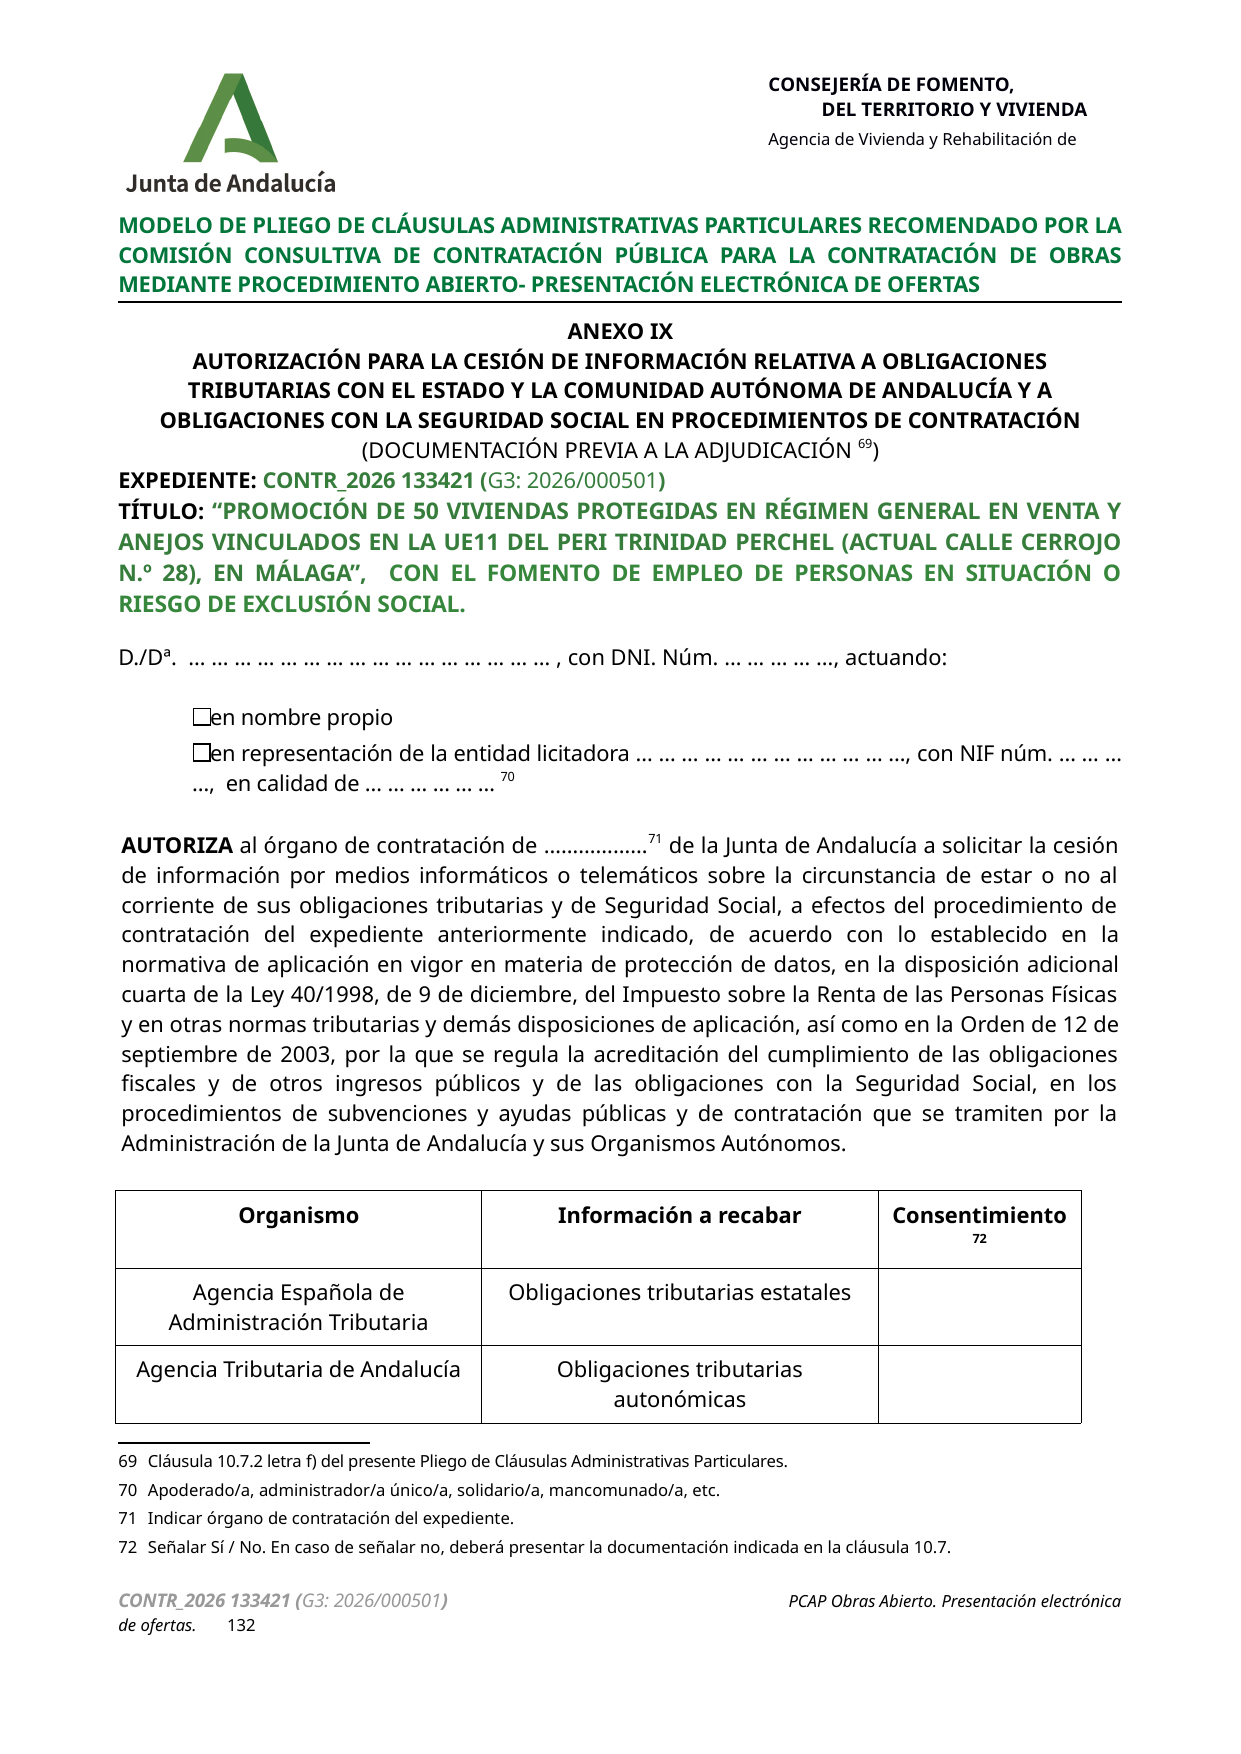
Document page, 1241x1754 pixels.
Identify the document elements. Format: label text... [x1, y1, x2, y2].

table_cell [879, 1346, 1081, 1423]
table_cell Agencia Tributaria de Andalucía [116, 1346, 481, 1423]
table_header Consentimiento [879, 1191, 1081, 1268]
text en representación de la entidad licitadora … … … … … … … … … … … …, con NIF núm. … … … …, en calidad de … … … … … … [192, 738, 1122, 797]
text EXPEDIENTE: CONTR_2026 133421 (G3: 2026/000501) [118, 465, 1122, 494]
text (DOCUMENTACIÓN PREVIA A LA ADJUDICACIÓN ) [118, 435, 1122, 465]
text TÍTULO: “PROMOCIÓN DE 50 VIVIENDAS PROTEGIDAS EN RÉGIMEN GENERAL EN VENTA Y ANEJOS VINCULADOS EN LA UE11 DEL PERI TRINIDAD PERCHEL (ACTUAL CALLE CERROJO N.º 28), EN MÁLAGA”, CON EL FOMENTO DE EMPLEO DE PERSONAS EN SITUACIÓN O RIESGO DE EXCLUSIÓN SOCIAL. [118, 494, 1122, 619]
table_cell Agencia Española de Administración Tributaria [116, 1269, 481, 1345]
text en nombre propio [192, 702, 1122, 732]
text D./Dª. … … … … … … … … … … … … … … … … , con DNI. Núm. … … … … …, actuando: [118, 642, 1122, 672]
text MODELO DE PLIEGO DE CLÁUSULAS ADMINISTRATIVAS PARTICULARES RECOMENDADO POR LA COMISIÓN CONSULTIVA DE CONTRATACIÓN PÚBLICA PARA LA CONTRATACIÓN DE OBRAS MEDIANTE PROCEDIMIENTO ABIERTO- PRESENTACIÓN ELECTRÓNICA DE OFERTAS [118, 210, 1122, 301]
text AUTORIZA al órgano de contratación de ……………… de la Junta de Andalucía a solicitar la cesión de información por medios informáticos o telemáticos sobre la circunstancia de estar o no al corriente de sus obligaciones tributarias y de Seguridad Social, a efectos del procedimiento de contratación del expediente anteriormente indicado, de acuerdo con lo establecido en la normativa de aplicación en vigor en materia de protección de datos, en la disposición adicional cuarta de la Ley 40/1998, de 9 de diciembre, del Impuesto sobre la Renta de las Personas Físicas y en otras normas tributarias y demás disposiciones de aplicación, así como en la Orden de 12 de septiembre de 2003, por la que se regula la acreditación del cumplimiento de las obligaciones fiscales y de otros ingresos públicos y de las obligaciones con la Seguridad Social, en los procedimientos de subvenciones y ayudas públicas y de contratación que se tramiten por la Administración de la Junta de Andalucía y sus Organismos Autónomos. [118, 827, 1122, 1158]
text ANEXO IX [118, 316, 1122, 346]
text Indicar órgano de contratación del expediente. [118, 1507, 1122, 1529]
table_header Información a recabar [482, 1191, 878, 1268]
table_header Organismo [116, 1191, 481, 1268]
text Apoderado/a, administrador/a único/a, solidario/a, mancomunado/a, etc. [118, 1478, 1122, 1501]
table_cell Obligaciones tributarias estatales [482, 1269, 878, 1345]
table_cell Obligaciones tributarias autonómicas [482, 1346, 878, 1423]
table_cell [879, 1269, 1081, 1345]
text Cláusula 10.7.2 letra f) del presente Pliego de Cláusulas Administrativas Particulares. [118, 1449, 1122, 1472]
picture [106, 57, 355, 208]
text AUTORIZACIÓN PARA LA CESIÓN DE INFORMACIÓN RELATIVA A OBLIGACIONES TRIBUTARIAS CON EL ESTADO Y LA COMUNIDAD AUTÓNOMA DE ANDALUCÍA Y A OBLIGACIONES CON LA SEGURIDAD SOCIAL EN PROCEDIMIENTOS DE CONTRATACIÓN [118, 346, 1122, 435]
